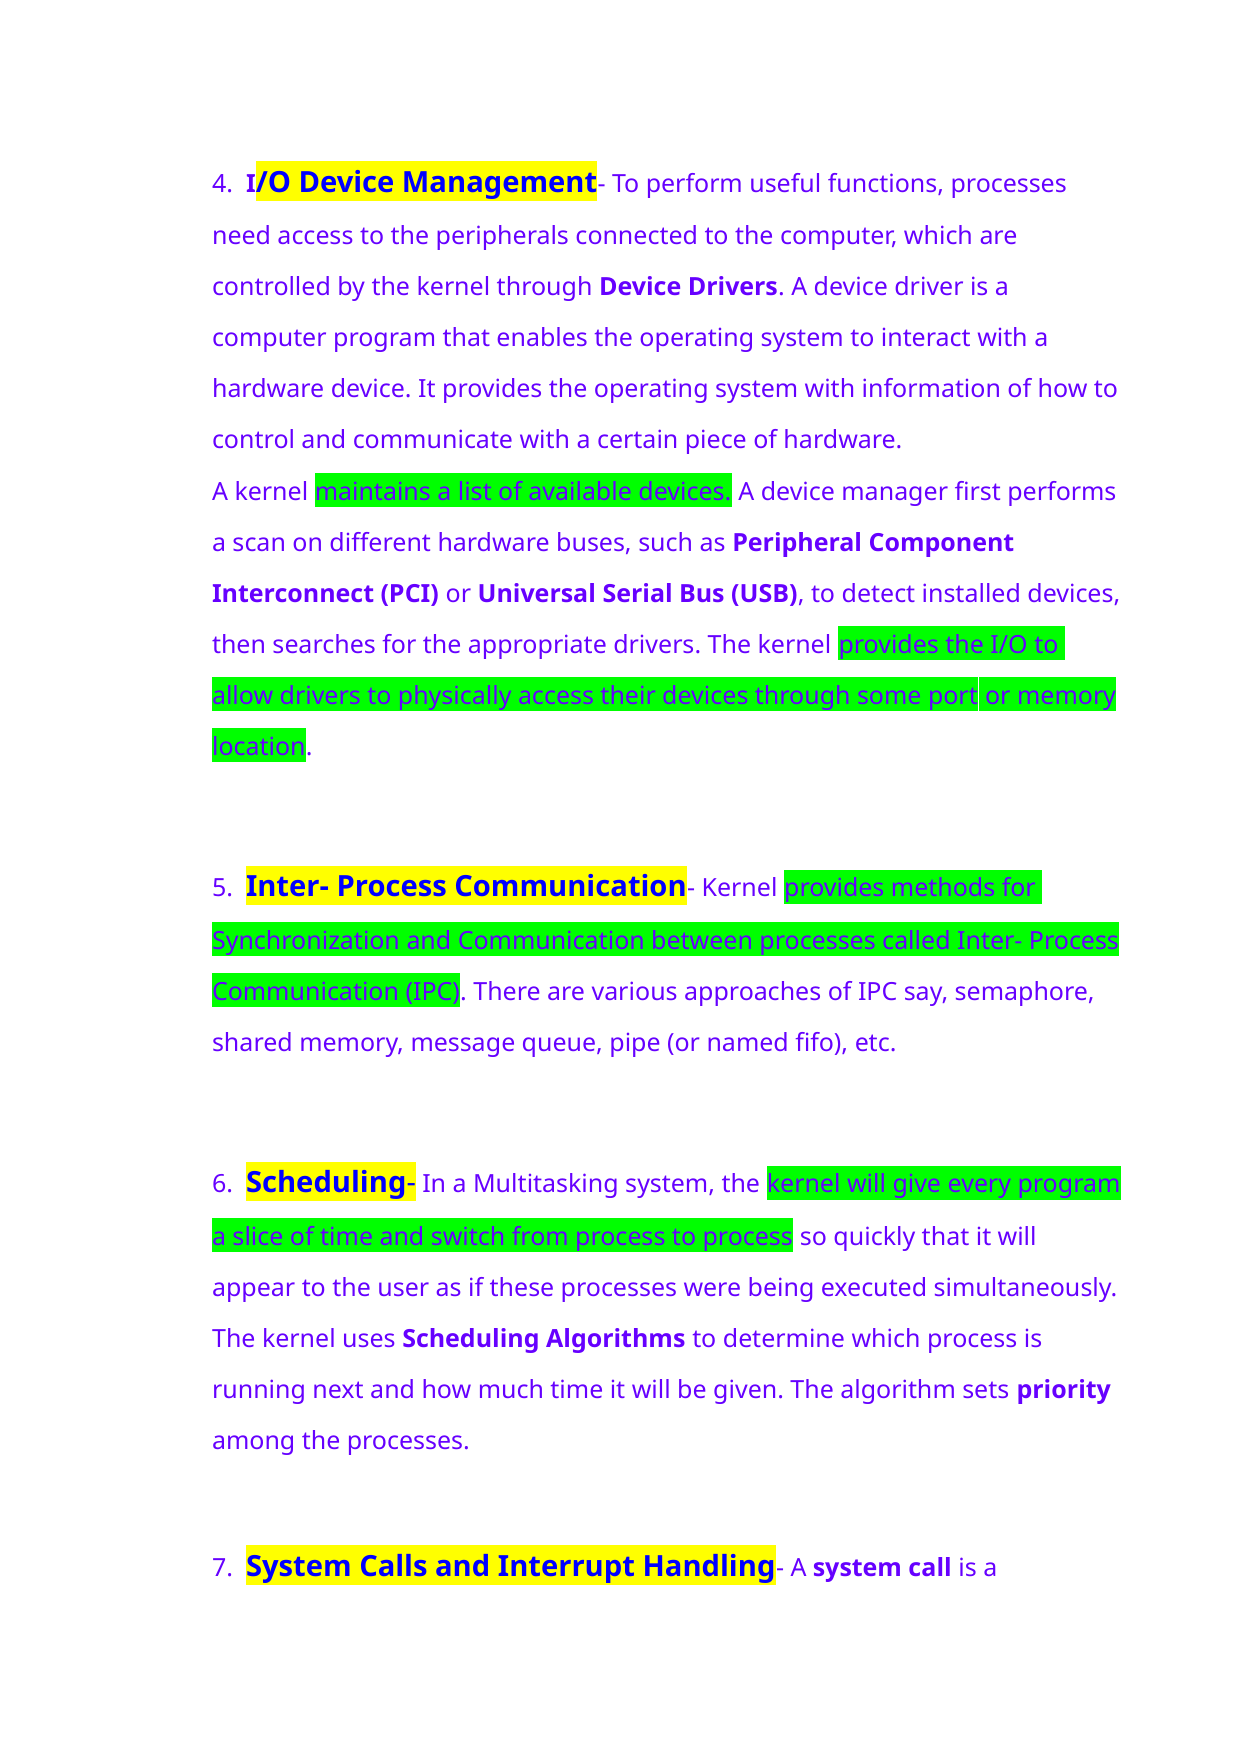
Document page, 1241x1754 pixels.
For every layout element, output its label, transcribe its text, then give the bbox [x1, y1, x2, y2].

text A kernel maintains a list of available devices. A device manager first performs a scan on different hardware buses, such as Peripheral Component Interconnect (PCI) or Universal Serial Bus (USB), to detect installed devices, then searches for the appropriate drivers. The kernel provides the I/O to allow drivers to physically access their devices through some port or memory location. [212, 473, 1122, 762]
text 4. I/O Device Management- To perform useful functions, processes need access to the peripherals connected to the computer, which are controlled by the kernel through Device Drivers. A device driver is a computer program that enables the operating system to interact with a hardware device. It provides the operating system with information of how to control and communicate with a certain piece of hardware. [212, 161, 1122, 456]
text 6. Scheduling- In a Multitasking system, the kernel will give every program a slice of time and switch from process to process so quickly that it will appear to the user as if these processes were being executed simultaneously. The kernel uses Scheduling Algorithms to determine which process is running next and how much time it will be given. The algorithm sets priority among the processes. [212, 1162, 1122, 1457]
text 7. System Calls and Interrupt Handling- A system call is a [212, 1545, 1122, 1585]
text 5. Inter- Process Communication- Kernel provides methods for Synchronization and Communication between processes called Inter- Process Communication (IPC). There are various approaches of IPC say, semaphore, shared memory, message queue, pipe (or named fifo), etc. [212, 866, 1122, 1058]
